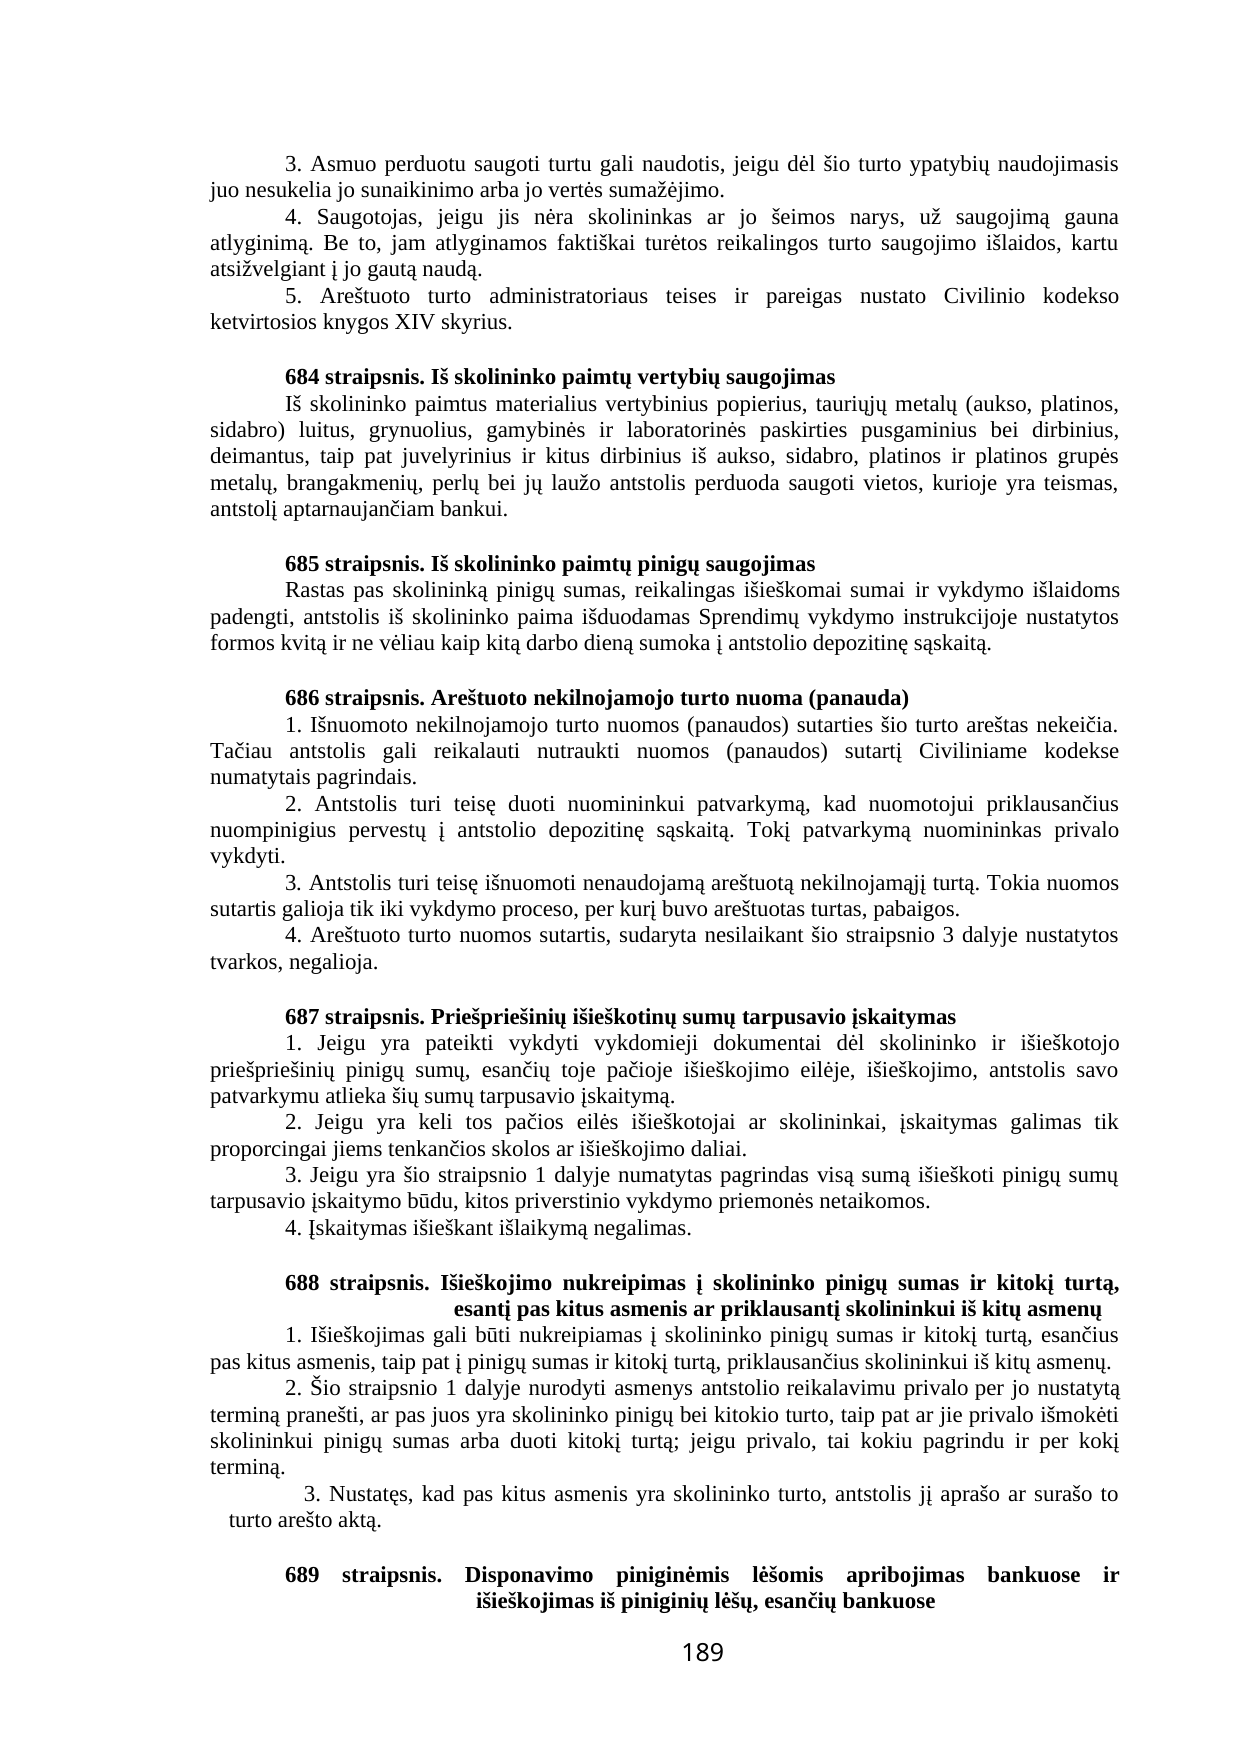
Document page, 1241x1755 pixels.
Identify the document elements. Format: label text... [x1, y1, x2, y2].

text Rastas pas skolininką pinigų sumas, reikalingas išieškomai sumai ir vykdymo išlaidoms padengti, antstolis iš skolininko paima išduodamas Sprendimų vykdymo instrukcijoje nustatytos formos kvitą ir ne vėliau kaip kitą darbo dieną sumoka į antstolio depozitinę sąskaitą. [210, 576, 1120, 656]
text 684 straipsnis. Iš skolininko paimtų vertybių saugojimas [210, 363, 1120, 389]
text 685 straipsnis. Iš skolininko paimtų pinigų saugojimas [210, 550, 1120, 576]
text 2. Šio straipsnio 1 dalyje nurodyti asmenys antstolio reikalavimu privalo per jo nustatytą terminą pranešti, ar pas juos yra skolininko pinigų bei kitokio turto, taip pat ar jie privalo išmokėti skolininkui pinigų sumas arba duoti kitokį turtą; jeigu privalo, tai kokiu pagrindu ir per kokį terminą. [210, 1374, 1120, 1480]
text 1. Išnuomoto nekilnojamojo turto nuomos (panaudos) sutarties šio turto areštas nekeičia. Tačiau antstolis gali reikalauti nutraukti nuomos (panaudos) sutartį Civiliniame kodekse numatytais pagrindais. [210, 711, 1120, 790]
text 3. Asmuo perduotu saugoti turtu gali naudotis, jeigu dėl šio turto ypatybių naudojimasis juo nesukelia jo sunaikinimo arba jo vertės sumažėjimo. [210, 150, 1120, 203]
text Iš skolininko paimtus materialius vertybinius popierius, tauriųjų metalų (aukso, platinos, sidabro) luitus, grynuolius, gamybinės ir laboratorinės paskirties pusgaminius bei dirbinius, deimantus, taip pat juvelyrinius ir kitus dirbinius iš aukso, sidabro, platinos ir platinos grupės metalų, brangakmenių, perlų bei jų laužo antstolis perduoda saugoti vietos, kurioje yra teismas, antstolį aptarnaujančiam bankui. [210, 389, 1120, 521]
text 4. Įskaitymas išieškant išlaikymą negalimas. [210, 1214, 1120, 1240]
text 1. Jeigu yra pateikti vykdyti vykdomieji dokumentai dėl skolininko ir išieškotojo priešpriešinių pinigų sumų, esančių toje pačioje išieškojimo eilėje, išieškojimo, antstolis savo patvarkymu atlieka šių sumų tarpusavio įskaitymą. [210, 1029, 1120, 1108]
text 689 straipsnis. Disponavimo piniginėmis lėšomis apribojimas bankuose ir išieškojimas iš piniginių lėšų, esančių bankuose [285, 1561, 1120, 1614]
text 3. Jeigu yra šio straipsnio 1 dalyje numatytas pagrindas visą sumą išieškoti pinigų sumų tarpusavio įskaitymo būdu, kitos priverstinio vykdymo priemonės netaikomos. [210, 1161, 1120, 1214]
text 4. Saugotojas, jeigu jis nėra skolininkas ar jo šeimos narys, už saugojimą gauna atlyginimą. Be to, jam atlyginamos faktiškai turėtos reikalingos turto saugojimo išlaidos, kartu atsižvelgiant į jo gautą naudą. [210, 203, 1120, 282]
text 3. Antstolis turi teisę išnuomoti nenaudojamą areštuotą nekilnojamąjį turtą. Tokia nuomos sutartis galioja tik iki vykdymo proceso, per kurį buvo areštuotas turtas, pabaigos. [210, 869, 1120, 921]
text 1. Išieškojimas gali būti nukreipiamas į skolininko pinigų sumas ir kitokį turtą, esančius pas kitus asmenis, taip pat į pinigų sumas ir kitokį turtą, priklausančius skolininkui iš kitų asmenų. [210, 1322, 1120, 1374]
text 688 straipsnis. Išieškojimo nukreipimas į skolininko pinigų sumas ir kitokį turtą, esantį pas kitus asmenis ar priklausantį skolininkui iš kitų asmenų [285, 1269, 1120, 1322]
text 2. Jeigu yra keli tos pačios eilės išieškotojai ar skolininkai, įskaitymas galimas tik proporcingai jiems tenkančios skolos ar išieškojimo daliai. [210, 1108, 1120, 1161]
text 4. Areštuoto turto nuomos sutartis, sudaryta nesilaikant šio straipsnio 3 dalyje nustatytos tvarkos, negalioja. [210, 921, 1120, 974]
text 687 straipsnis. Priešpriešinių išieškotinų sumų tarpusavio įskaitymas [210, 1003, 1120, 1029]
text 3. Nustatęs, kad pas kitus asmenis yra skolininko turto, antstolis jį aprašo ar surašo to turto arešto aktą. [229, 1480, 1120, 1532]
text 5. Areštuoto turto administratoriaus teises ir pareigas nustato Civilinio kodekso ketvirtosios knygos XIV skyrius. [210, 282, 1120, 334]
text 686 straipsnis. Areštuoto nekilnojamojo turto nuoma (panauda) [210, 684, 1120, 711]
text 2. Antstolis turi teisę duoti nuomininkui patvarkymą, kad nuomotojui priklausančius nuompinigius pervestų į antstolio depozitinę sąskaitą. Tokį patvarkymą nuomininkas privalo vykdyti. [210, 790, 1120, 869]
